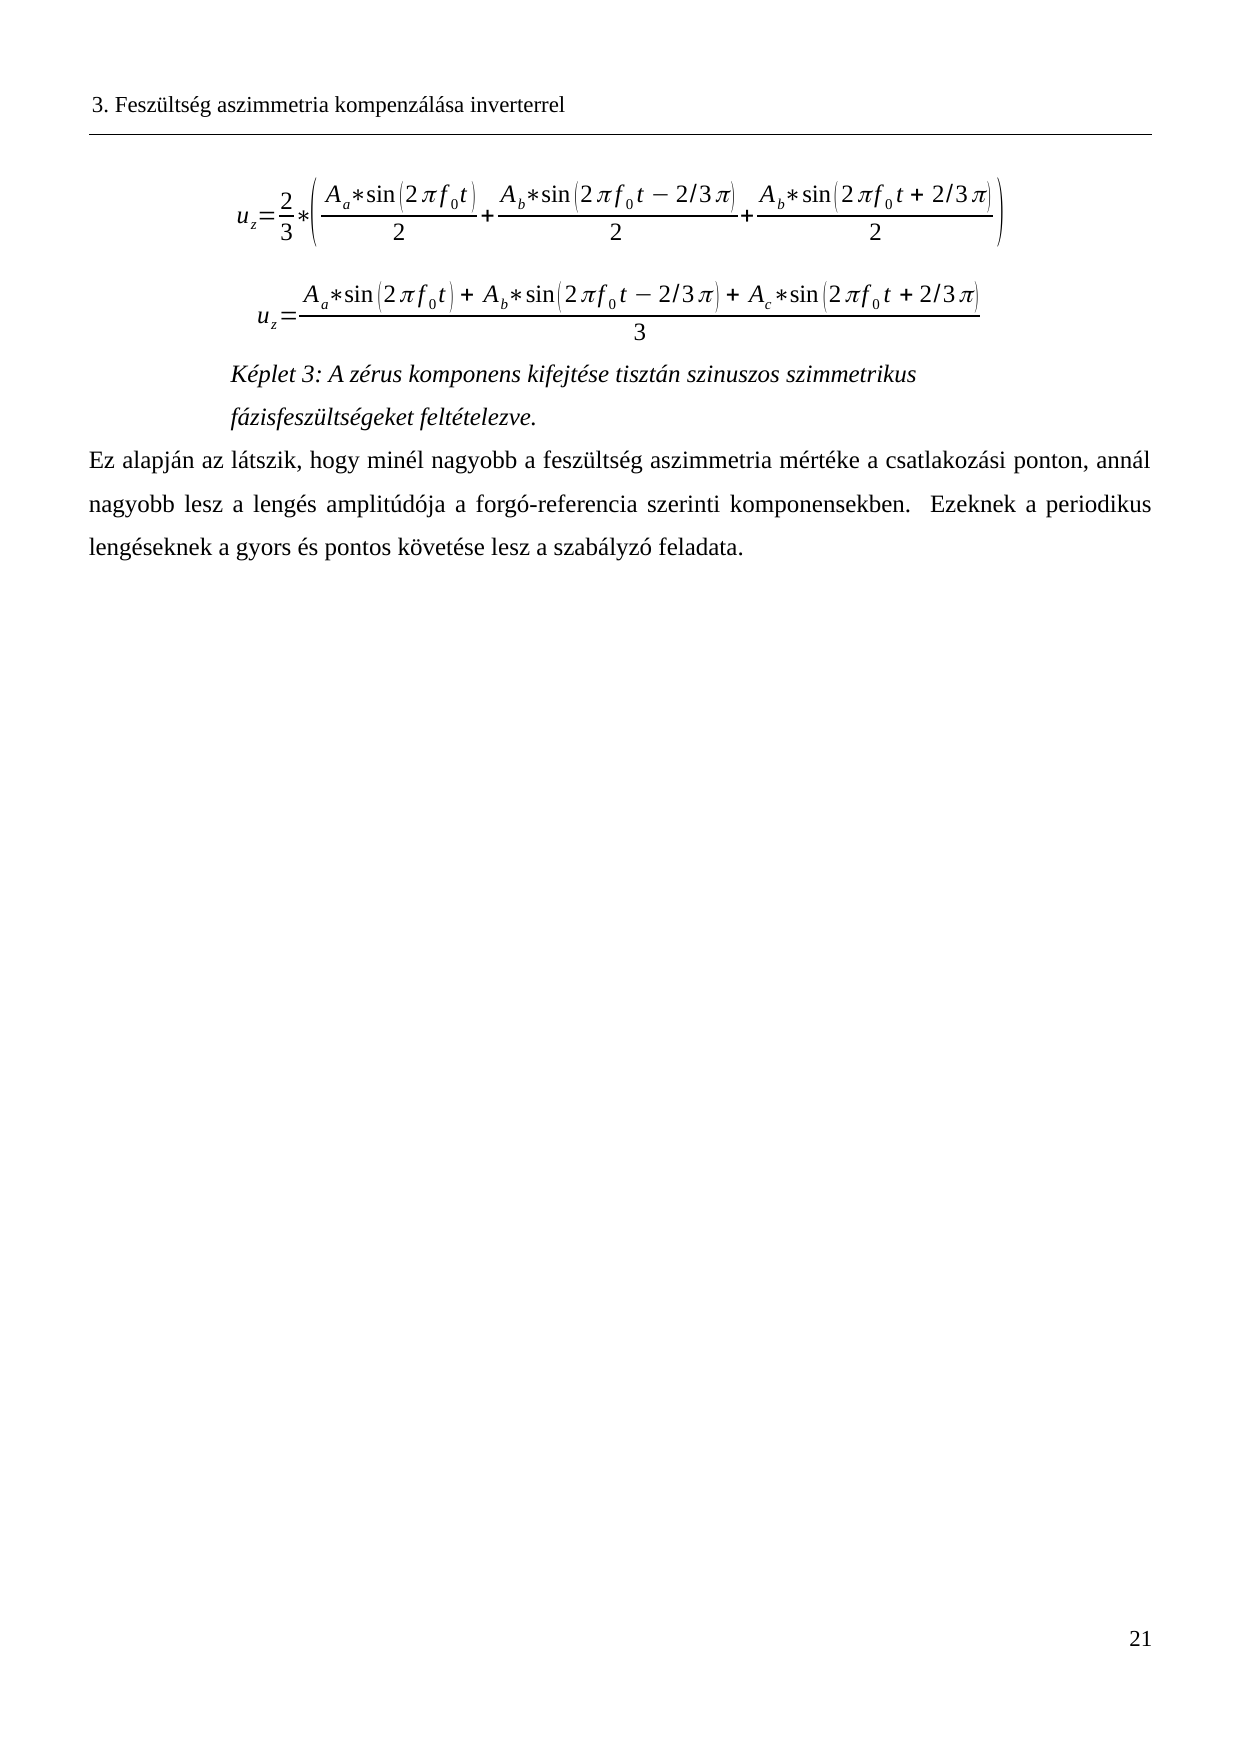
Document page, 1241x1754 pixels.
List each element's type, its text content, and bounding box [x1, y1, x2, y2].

text Ez alapján az látszik, hogy minél nagyobb a feszültség aszimmetria mértéke a csatlakozási ponton, annál nagyobb lesz a lengés amplitúdója a forgó-referencia szerinti komponensekben. Ezeknek a periodikus lengéseknek a gyors és pontos követése lesz a szabályzó feladata. [88, 164, 1152, 561]
text Képlet 3: A zérus komponens kifejtése tisztán szinuszos szimmetrikus fázisfeszültségeket feltételezve. [230, 176, 1010, 431]
